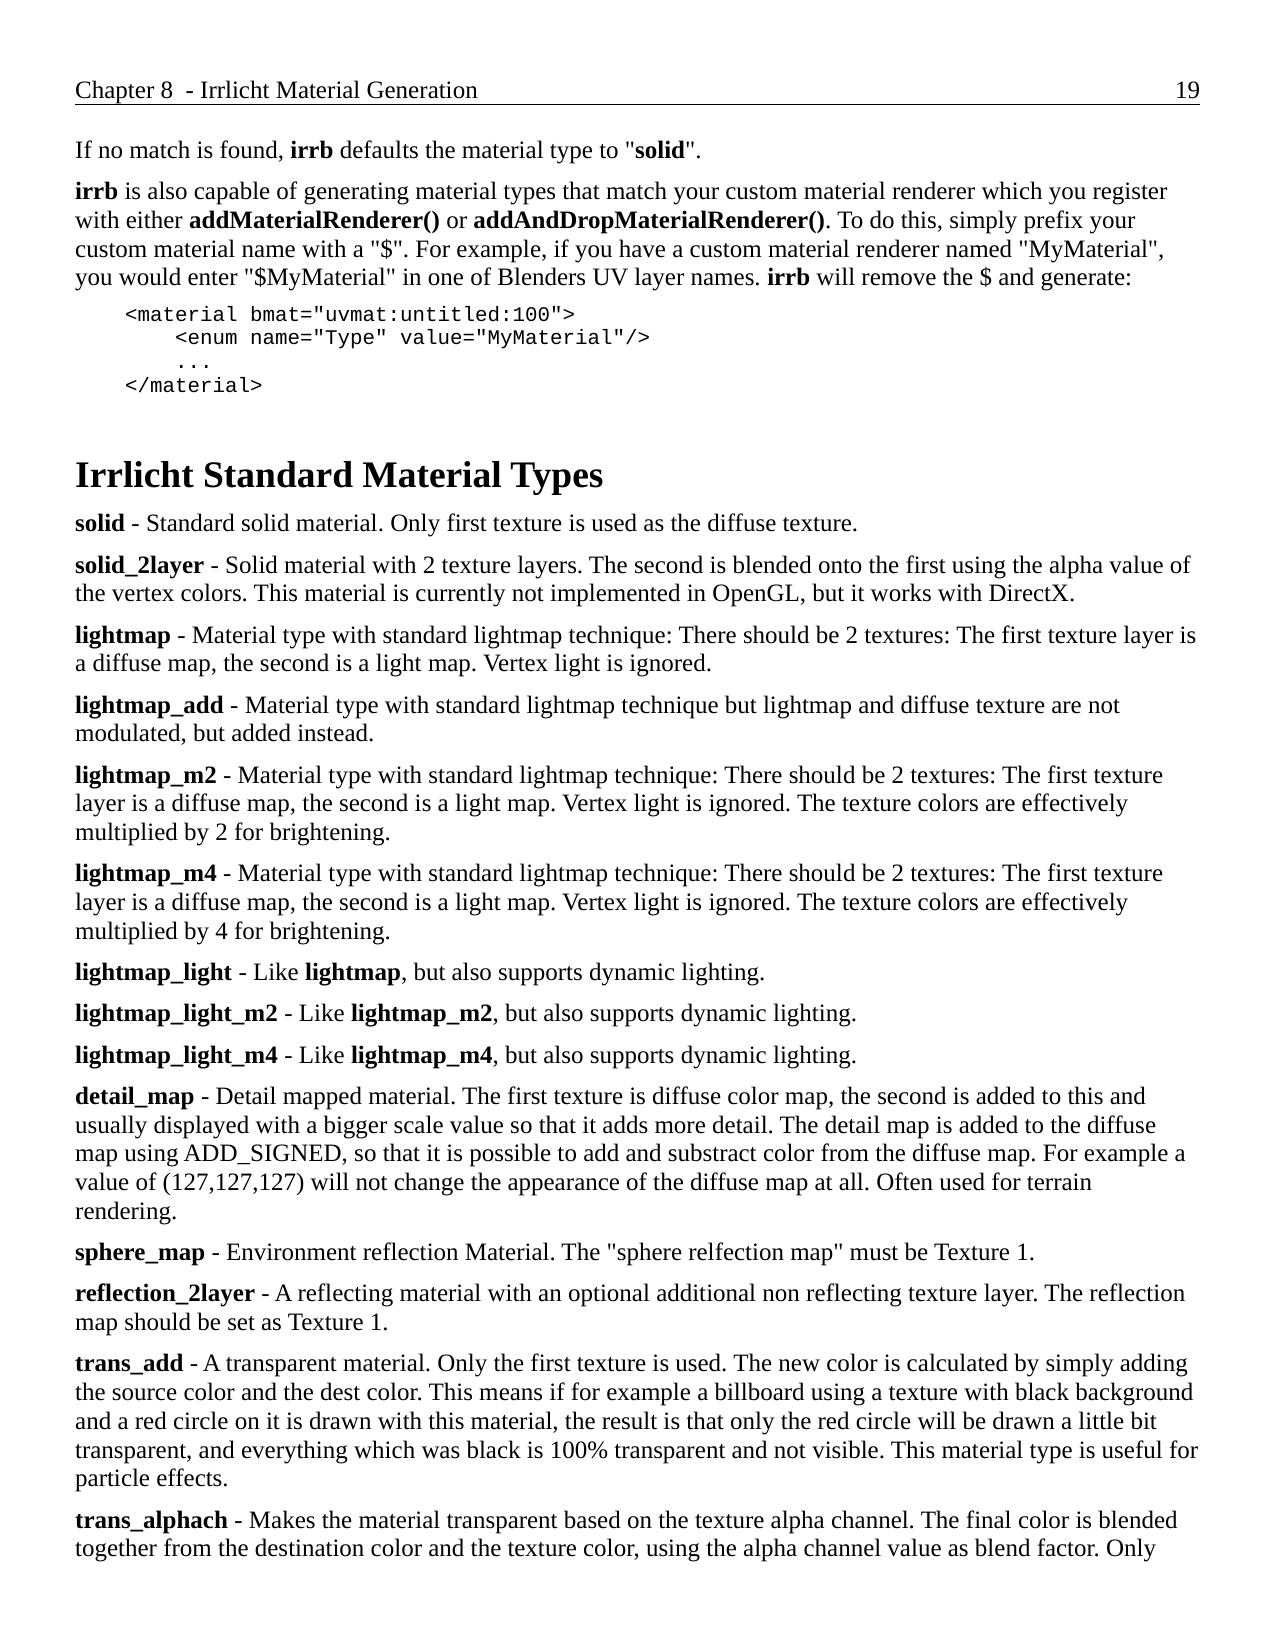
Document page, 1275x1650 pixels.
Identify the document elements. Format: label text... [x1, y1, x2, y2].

text <enum name="Type" value="MyMaterial"/> [75, 327, 1200, 351]
text reflection_2layer - A reflecting material with an optional additional non reflecting texture layer. The reflection map should be set as Texture 1. [75, 1278, 1200, 1336]
text solid - Standard solid material. Only first texture is used as the diffuse texture. [75, 508, 1200, 537]
text lightmap_light_m4 - Like lightmap_m4, but also supports dynamic lighting. [75, 1040, 1200, 1068]
text If no match is found, irrb defaults the material type to "solid". [75, 135, 1200, 164]
text trans_add - A transparent material. Only the first texture is used. The new color is calculated by simply adding the source color and the dest color. This means if for example a billboard using a texture with black background and a red circle on it is drawn with this material, the result is that only the red circle will be drawn a little bit transparent, and everything which was black is 100% transparent and not visible. This material type is useful for particle effects. [75, 1348, 1200, 1492]
text solid_2layer - Solid material with 2 texture layers. The second is blended onto the first using the alpha value of the vertex colors. This material is currently not implemented in OpenGL, but it works with DirectX. [75, 550, 1200, 607]
text ... [75, 351, 1200, 375]
text trans_alphach - Makes the material transparent based on the texture alpha channel. The final color is blended together from the destination color and the texture color, using the alpha channel value as blend factor. Only [75, 1505, 1200, 1562]
text detail_map - Detail mapped material. The first texture is diffuse color map, the second is added to this and usually displayed with a bigger scale value so that it adds more detail. The detail map is added to the diffuse map using ADD_SIGNED, so that it is possible to add and substract color from the diffuse map. For example a value of (127,127,127) will not change the appearance of the diffuse map at all. Often used for terrain rendering. [75, 1081, 1200, 1225]
text lightmap - Material type with standard lightmap technique: There should be 2 textures: The first texture layer is a diffuse map, the second is a light map. Vertex light is ignored. [75, 620, 1200, 677]
text sphere_map - Environment reflection Material. The "sphere relfection map" must be Texture 1. [75, 1237, 1200, 1266]
text <material bmat="uvmat:untitled:100"> [75, 304, 1200, 327]
text lightmap_add - Material type with standard lightmap technique but lightmap and diffuse texture are not modulated, but added instead. [75, 690, 1200, 747]
text </material> [75, 375, 1200, 398]
text lightmap_light_m2 - Like lightmap_m2, but also supports dynamic lighting. [75, 998, 1200, 1027]
text lightmap_m2 - Material type with standard lightmap technique: There should be 2 textures: The first texture layer is a diffuse map, the second is a light map. Vertex light is ignored. The texture colors are effectively multiplied by 2 for brightening. [75, 760, 1200, 846]
text lightmap_light - Like lightmap, but also supports dynamic lighting. [75, 957, 1200, 986]
subtitle Irrlicht Standard Material Types [75, 453, 1200, 496]
text irrb is also capable of generating material types that match your custom material renderer which you register with either addMaterialRenderer() or addAndDropMaterialRenderer(). To do this, simply prefix your custom material name with a "$". For example, if you have a custom material renderer named "MyMaterial", you would enter "$MyMaterial" in one of Blenders UV layer names. irrb will remove the $ and generate: [75, 176, 1200, 291]
text lightmap_m4 - Material type with standard lightmap technique: There should be 2 textures: The first texture layer is a diffuse map, the second is a light map. Vertex light is ignored. The texture colors are effectively multiplied by 4 for brightening. [75, 858, 1200, 945]
